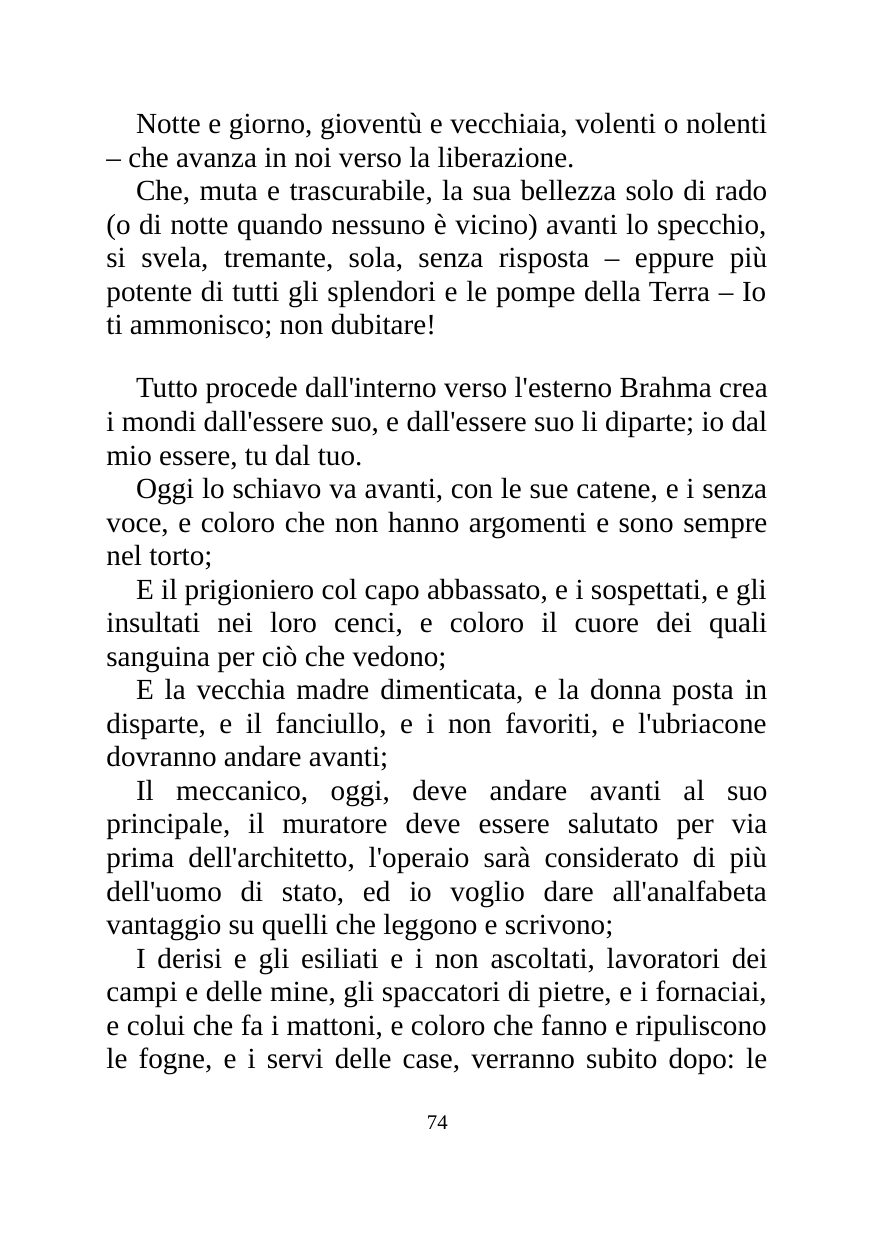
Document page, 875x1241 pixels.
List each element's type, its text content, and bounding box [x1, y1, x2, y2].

text E la vecchia madre dimenticata, e la donna posta in disparte, e il fanciullo, e i non favoriti, e l'ubriacone dovranno andare avanti; [106, 672, 768, 773]
text Il meccanico, oggi, deve andare avanti al suo principale, il muratore deve essere salutato per via prima dell'architetto, l'operaio sarà considerato di più dell'uomo di stato, ed io voglio dare all'analfabeta vantaggio su quelli che leggono e scrivono; [106, 773, 768, 941]
text Che, muta e trascurabile, la sua bellezza solo di rado (o di notte quando nessuno è vicino) avanti lo specchio, si svela, tremante, sola, senza risposta – eppure più potente di tutti gli splendori e le pompe della Terra – Io ti ammonisco; non dubitare! [106, 173, 768, 341]
text I derisi e gli esiliati e i non ascoltati, lavoratori dei campi e delle mine, gli spaccatori di pietre, e i fornaciai, e colui che fa i mattoni, e coloro che fanno e ripuliscono le fogne, e i servi delle case, verranno subito dopo: le [106, 941, 768, 1075]
text Oggi lo schiavo va avanti, con le sue catene, e i senza voce, e coloro che non hanno argomenti e sono sempre nel torto; [106, 471, 768, 572]
text E il prigioniero col capo abbassato, e i sospettati, e gli insultati nei loro cenci, e coloro il cuore dei quali sanguina per ciò che vedono; [106, 572, 768, 672]
text Tutto procede dall'interno verso l'esterno Brahma crea i mondi dall'essere suo, e dall'essere suo li diparte; io dal mio essere, tu dal tuo. [106, 371, 768, 471]
text Notte e giorno, gioventù e vecchiaia, volenti o nolenti – che avanza in noi verso la liberazione. [106, 106, 768, 173]
